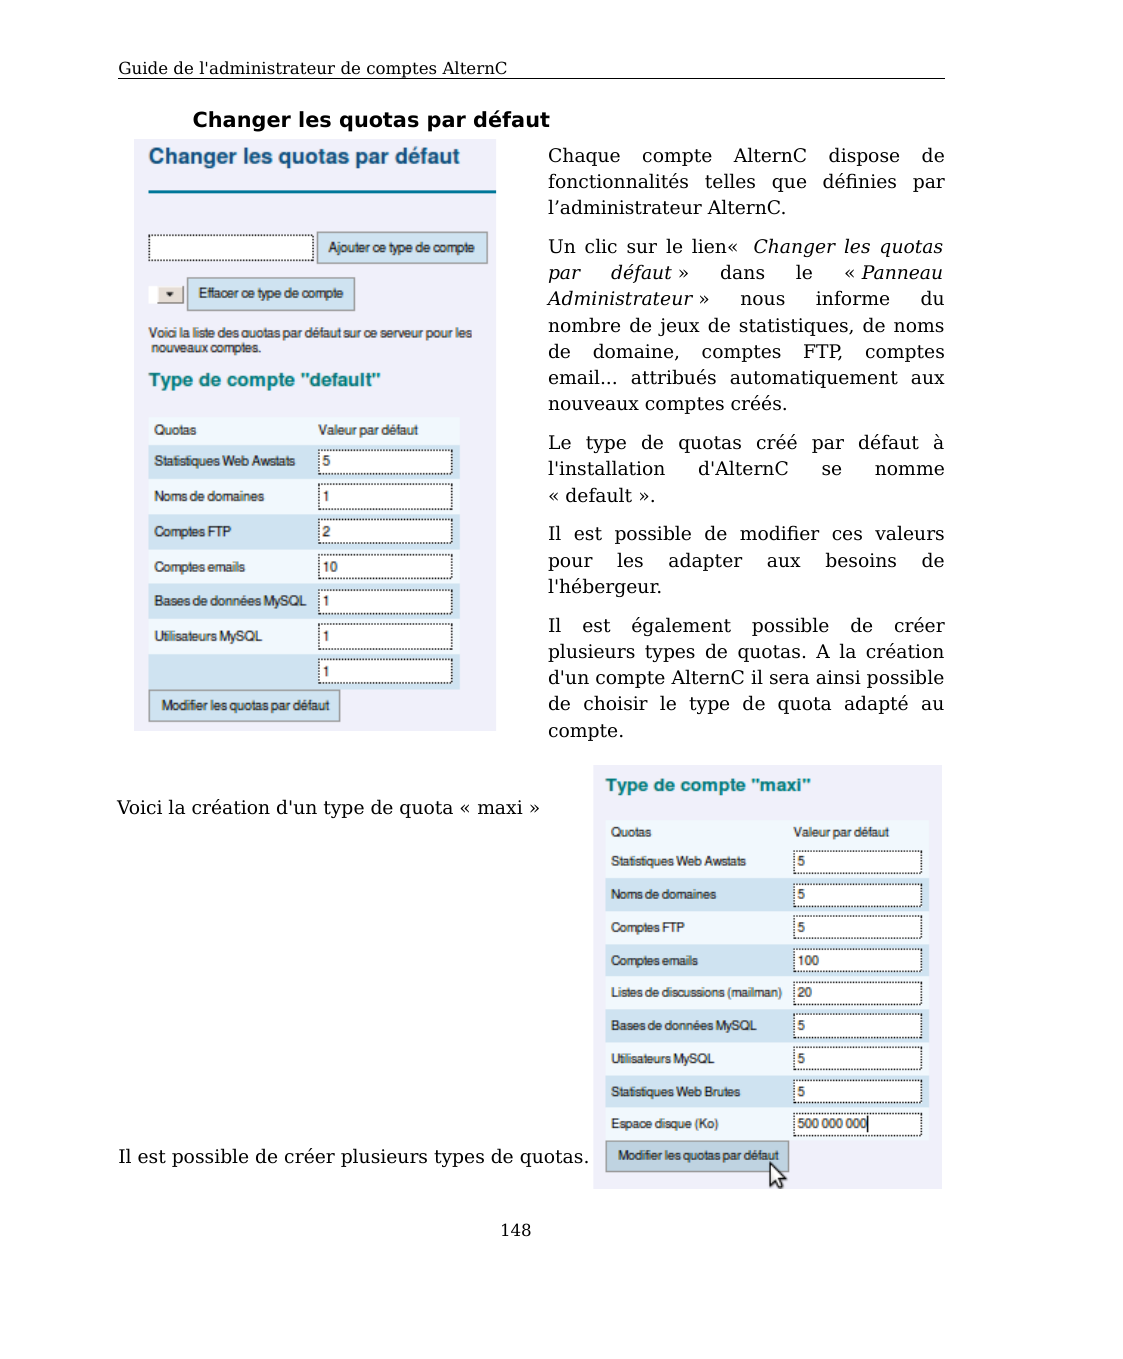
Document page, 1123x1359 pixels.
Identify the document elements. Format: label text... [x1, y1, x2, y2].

text Il est également possible de créer plusieurs types de quotas. A la création d'un compte AlternC il sera ainsi possible de choisir le type de quota adapté au compte. [548, 615, 945, 742]
picture [134, 139, 497, 731]
text Chaque compte AlternC dispose de fonctionnalités telles que définies par l’administrateur AlternC. [548, 145, 945, 219]
picture [593, 765, 942, 1189]
text Un clic sur le lien« Changer les quotas par défaut » dans le « Panneau Administrateur » nous informe du nombre de jeux de statistiques, de noms de domaine, comptes FTP, comptes email... attribués automatiquement aux nouveaux comptes créés. [548, 236, 945, 415]
subtitle Changer les quotas par défaut [192, 108, 945, 132]
text Il est possible de modifier ces valeurs pour les adapter aux besoins de l'hébergeur. [548, 523, 945, 598]
text Le type de quotas créé par défaut à l'installation d'AlternC se nomme « default ». [548, 432, 945, 507]
text Voici la création d'un type de quota « maxi » [117, 797, 593, 819]
text Il est possible de créer plusieurs types de quotas. [118, 1146, 593, 1168]
